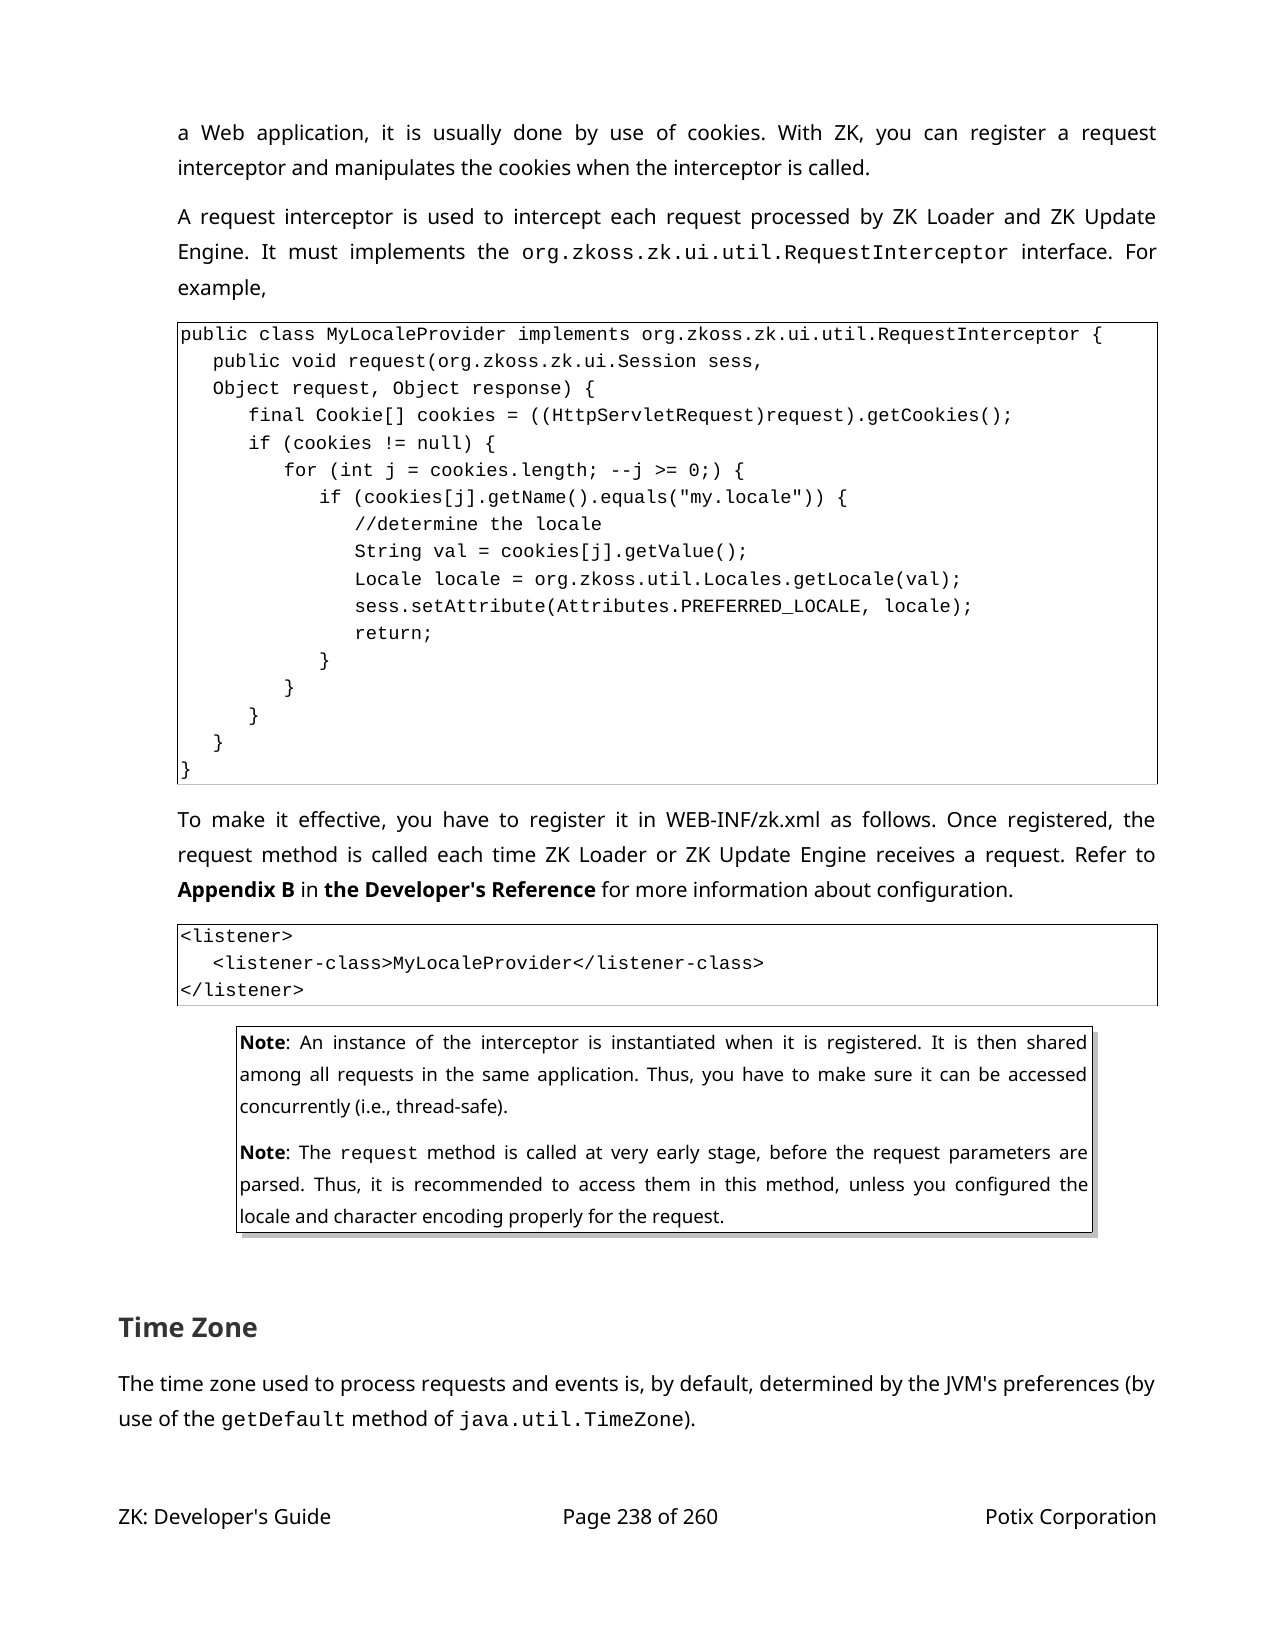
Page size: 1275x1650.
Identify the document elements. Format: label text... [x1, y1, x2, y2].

text } [178, 702, 1157, 727]
text To make it effective, you have to register it in WEB-INF/zk.xml as follows. Once registered, the request method is called each time ZK Loader or ZK Update Engine receives a request. Refer to Appendix B in the Developer's Reference for more information about configuration. [177, 805, 1157, 903]
text public void request(org.zkoss.zk.ui.Session sess, [178, 349, 1157, 373]
text return; [178, 621, 1157, 645]
text a Web application, it is usually done by use of cookies. With ZK, you can register a request interceptor and manipulates the cookies when the interceptor is called. [177, 118, 1157, 182]
text sess.setAttribute(Attributes.PREFERRED_LOCALE, locale); [178, 594, 1157, 618]
text A request interceptor is used to intercept each request processed by ZK Loader and ZK Update Engine. It must implements the org.zkoss.zk.ui.util.RequestInterceptor interface. For example, [177, 202, 1157, 301]
text } [178, 729, 1157, 754]
text } [178, 675, 1157, 699]
text Note: The request method is called at very early stage, before the request parameters are parsed. Thus, it is recommended to access them in this method, unless you configured the locale and character encoding properly for the request. [237, 1136, 1092, 1232]
text Note: An instance of the interceptor is instantiated when it is registered. It is then shared among all requests in the same application. Thus, you have to make sure it can be accessed concurrently (i.e., thread-safe). [237, 1027, 1092, 1118]
text if (cookies[j].getName().equals("my.locale")) { [178, 485, 1157, 509]
text Object request, Object response) { [178, 376, 1157, 400]
text </listener> [178, 978, 1157, 1005]
text } [178, 757, 1157, 784]
text <listener-class>MyLocaleProvider</listener-class> [178, 951, 1157, 975]
text final Cookie[] cookies = ((HttpServletRequest)request).getCookies(); [178, 403, 1157, 428]
text for (int j = cookies.length; --j >= 0;) { [178, 458, 1157, 482]
text <listener> [178, 925, 1157, 948]
text } [178, 648, 1157, 672]
subtitle Time Zone [118, 1308, 1157, 1345]
text //determine the locale [178, 512, 1157, 536]
text if (cookies != null) { [178, 431, 1157, 455]
text The time zone used to process requests and events is, by default, determined by the JVM's preferences (by use of the getDefault method of java.util.TimeZone). [118, 1369, 1157, 1433]
text public class MyLocaleProvider implements org.zkoss.zk.ui.util.RequestInterceptor { [178, 323, 1157, 346]
text Locale locale = org.zkoss.util.Locales.getLocale(val); [178, 566, 1157, 591]
text String val = cookies[j].getValue(); [178, 539, 1157, 563]
